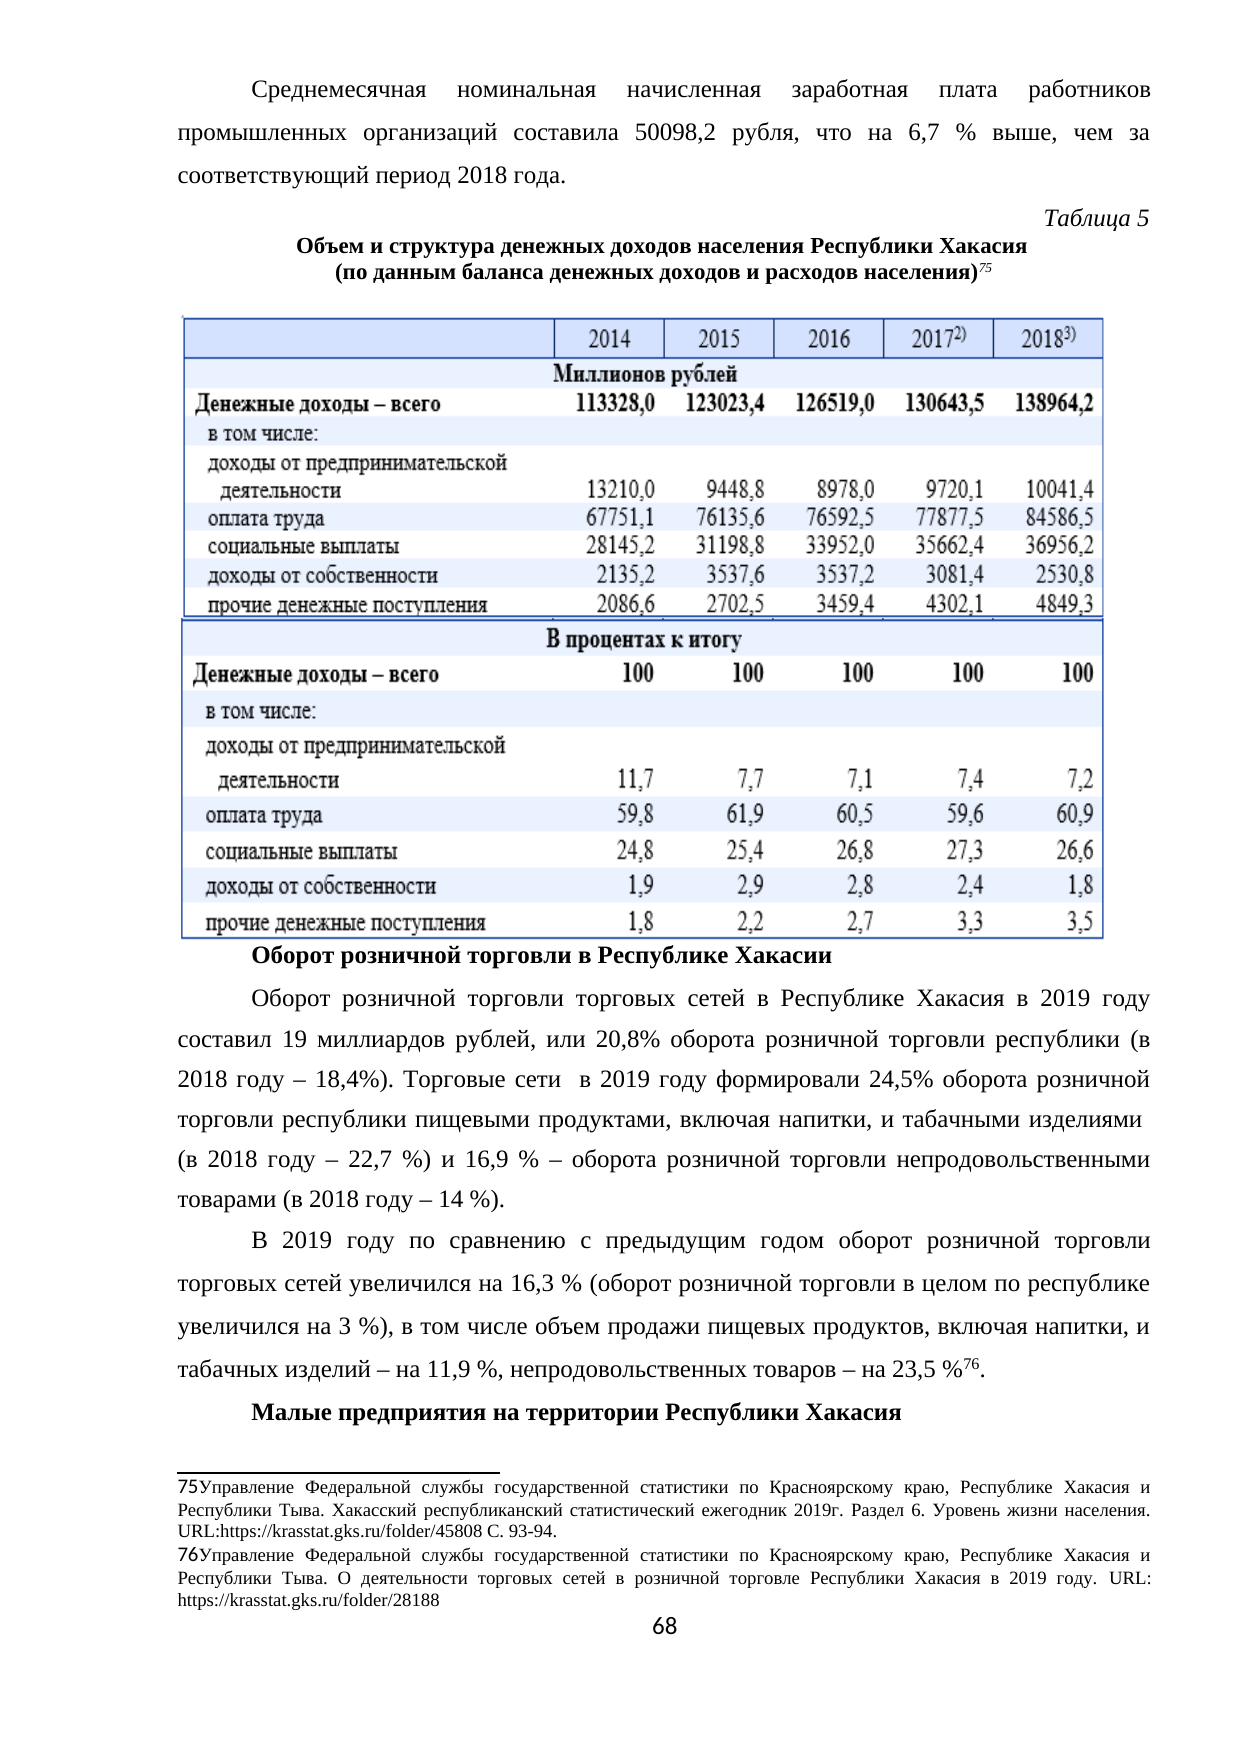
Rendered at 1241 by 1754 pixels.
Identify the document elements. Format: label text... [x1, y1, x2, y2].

text Оборот розничной торговли торговых сетей в Республике Хакасия в 2019 году составил 19 миллиардов рублей, или 20,8% оборота розничной торговли республики (в 2018 году – 18,4%). Торговые сети в 2019 году формировали 24,5% оборота розничной торговли республики пищевыми продуктами, включая напитки, и табачными изделиями (в 2018 году – 22,7 %) и 16,9 % – оборота розничной торговли непродовольственными товарами (в 2018 году – 14 %). [177, 983, 1152, 1213]
text Оборот розничной торговли в Республике Хакасии [177, 940, 1152, 969]
text В 2019 году по сравнению с предыдущим годом оборот розничной торговли торговых сетей увеличился на 16,3 % (оборот розничной торговли в целом по республике увеличился на 3 %), в том числе объем продажи пищевых продуктов, включая напитки, и табачных изделий – на 11,9 %, непродовольственных товаров – на 23,5 %. [177, 1225, 1152, 1383]
text Управление Федеральной службы государственной статистики по Красноярскому краю, Республике Хакасия и Республики Тыва. О деятельности торговых сетей в розничной торговле Республики Хакасия в 2019 году. URL: https://krasstat.gks.ru/folder/28188 [177, 1542, 1152, 1610]
text Таблица 5 [251, 203, 1152, 232]
text (по данным баланса денежных доходов и расходов населения) [177, 258, 1152, 284]
text Управление Федеральной службы государственной статистики по Красноярскому краю, Республике Хакасия и Республики Тыва. Хакасский республиканский статистический ежегодник 2019г. Раздел 6. Уровень жизни населения. URL:https://krasstat.gks.ru/folder/45808 С. 93-94. [177, 1473, 1152, 1542]
text Объем и структура денежных доходов населения Республики Хакасия [177, 232, 1152, 258]
text Малые предприятия на территории Республики Хакасия [177, 1397, 1152, 1426]
text Среднемесячная номинальная начисленная заработная плата работников промышленных организаций составила 50098,2 рубля, что на 6,7 % выше, чем за соответствующий период 2018 года. [177, 74, 1152, 189]
